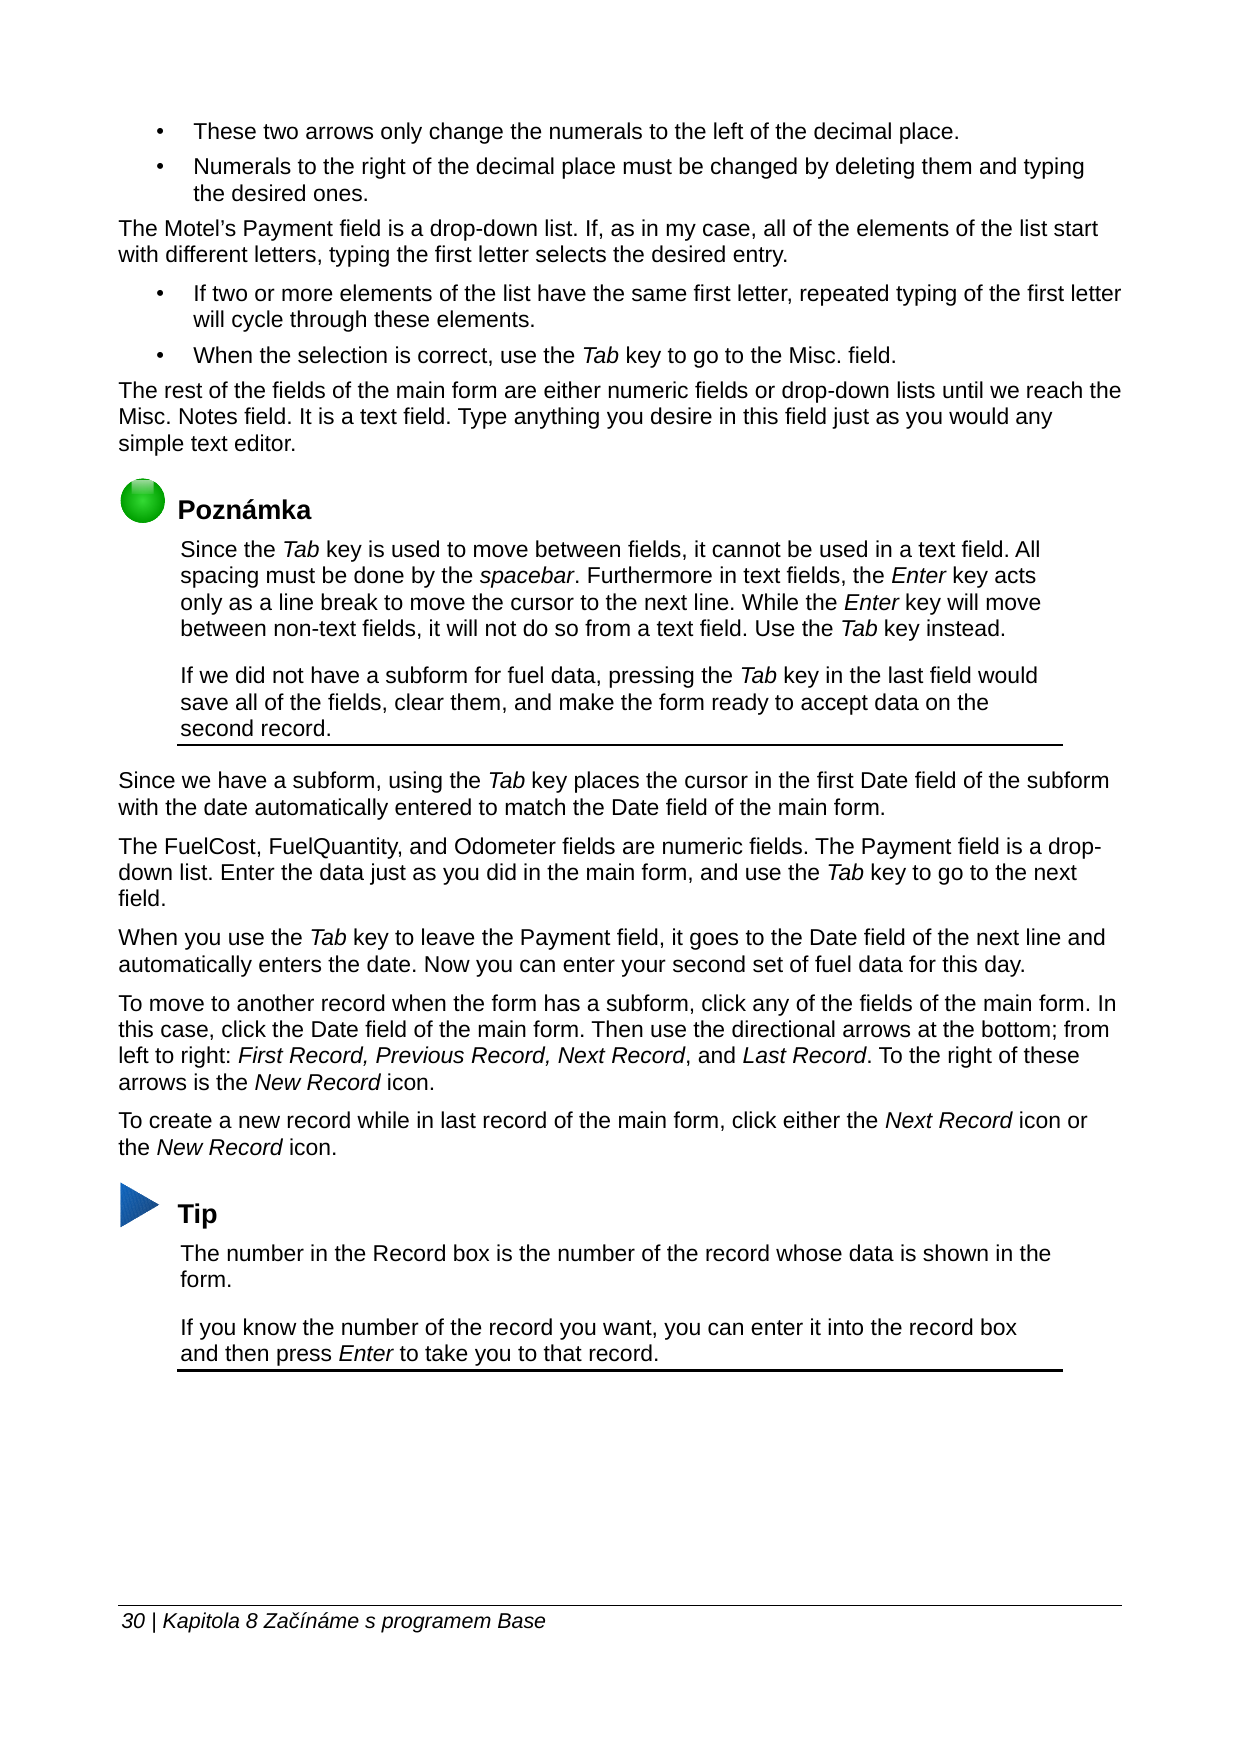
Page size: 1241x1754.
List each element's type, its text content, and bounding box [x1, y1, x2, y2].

text The Motel’s Payment field is a drop-down list. If, as in my case, all of the elements of the list start with different letters, typing the first letter selects the desired entry. [118, 215, 1122, 268]
list When the selection is correct, use the Tab key to go to the Misc. field. [156, 342, 1122, 368]
text When you use the Tab key to leave the Payment field, it goes to the Date field of the next line and automatically enters the date. Now you can enter your second set of fuel data for this day. [118, 924, 1122, 977]
text The number in the Record box is the number of the record whose data is shown in the form. [177, 1237, 1063, 1293]
text Since the Tab key is used to move between fields, it cannot be used in a text field. All spacing must be done by the spacebar. Furthermore in text fields, the Enter key acts only as a line break to move the cursor to the next line. While the Enter key will move between non-text fields, it will not do so from a text field. Use the Tab key instead. [177, 533, 1063, 641]
list If two or more elements of the list have the same first letter, repeated typing of the first letter will cycle through these elements. [156, 280, 1122, 333]
text Since we have a subform, using the Tab key places the cursor in the first Date field of the subform with the date automatically entered to match the Date field of the main form. [118, 767, 1122, 820]
text The rest of the fields of the main form are either numeric fields or drop-down lists until we reach the Misc. Notes field. It is a text field. Type anything you desire in this field just as you would any simple text editor. [118, 377, 1122, 456]
list Numerals to the right of the decimal place must be changed by deleting them and typing the desired ones. [156, 153, 1122, 206]
text The FuelCost, FuelQuantity, and Odometer fields are numeric fields. The Payment field is a drop-down list. Enter the data just as you did in the main form, and use the Tab key to go to the next field. [118, 833, 1122, 912]
subtitle Poznámka [118, 476, 1122, 525]
text To create a new record while in last record of the main form, click either the Next Record icon or the New Record icon. [118, 1107, 1122, 1160]
text If we did not have a subform for fuel data, pressing the Tab key in the last field would save all of the fields, clear them, and make the form ready to accept data on the second record. [177, 659, 1063, 744]
subtitle Tip [118, 1180, 1122, 1229]
text To move to another record when the form has a subform, click any of the fields of the main form. In this case, click the Date field of the main form. Then use the directional arrows at the bottom; from left to right: First Record, Previous Record, Next Record, and Last Record. To the right of these arrows is the New Record icon. [118, 989, 1122, 1095]
list These two arrows only change the numerals to the left of the decimal place. [156, 118, 1122, 144]
text If you know the number of the record you want, you can enter it into the record box and then press Enter to take you to that record. [177, 1311, 1063, 1369]
